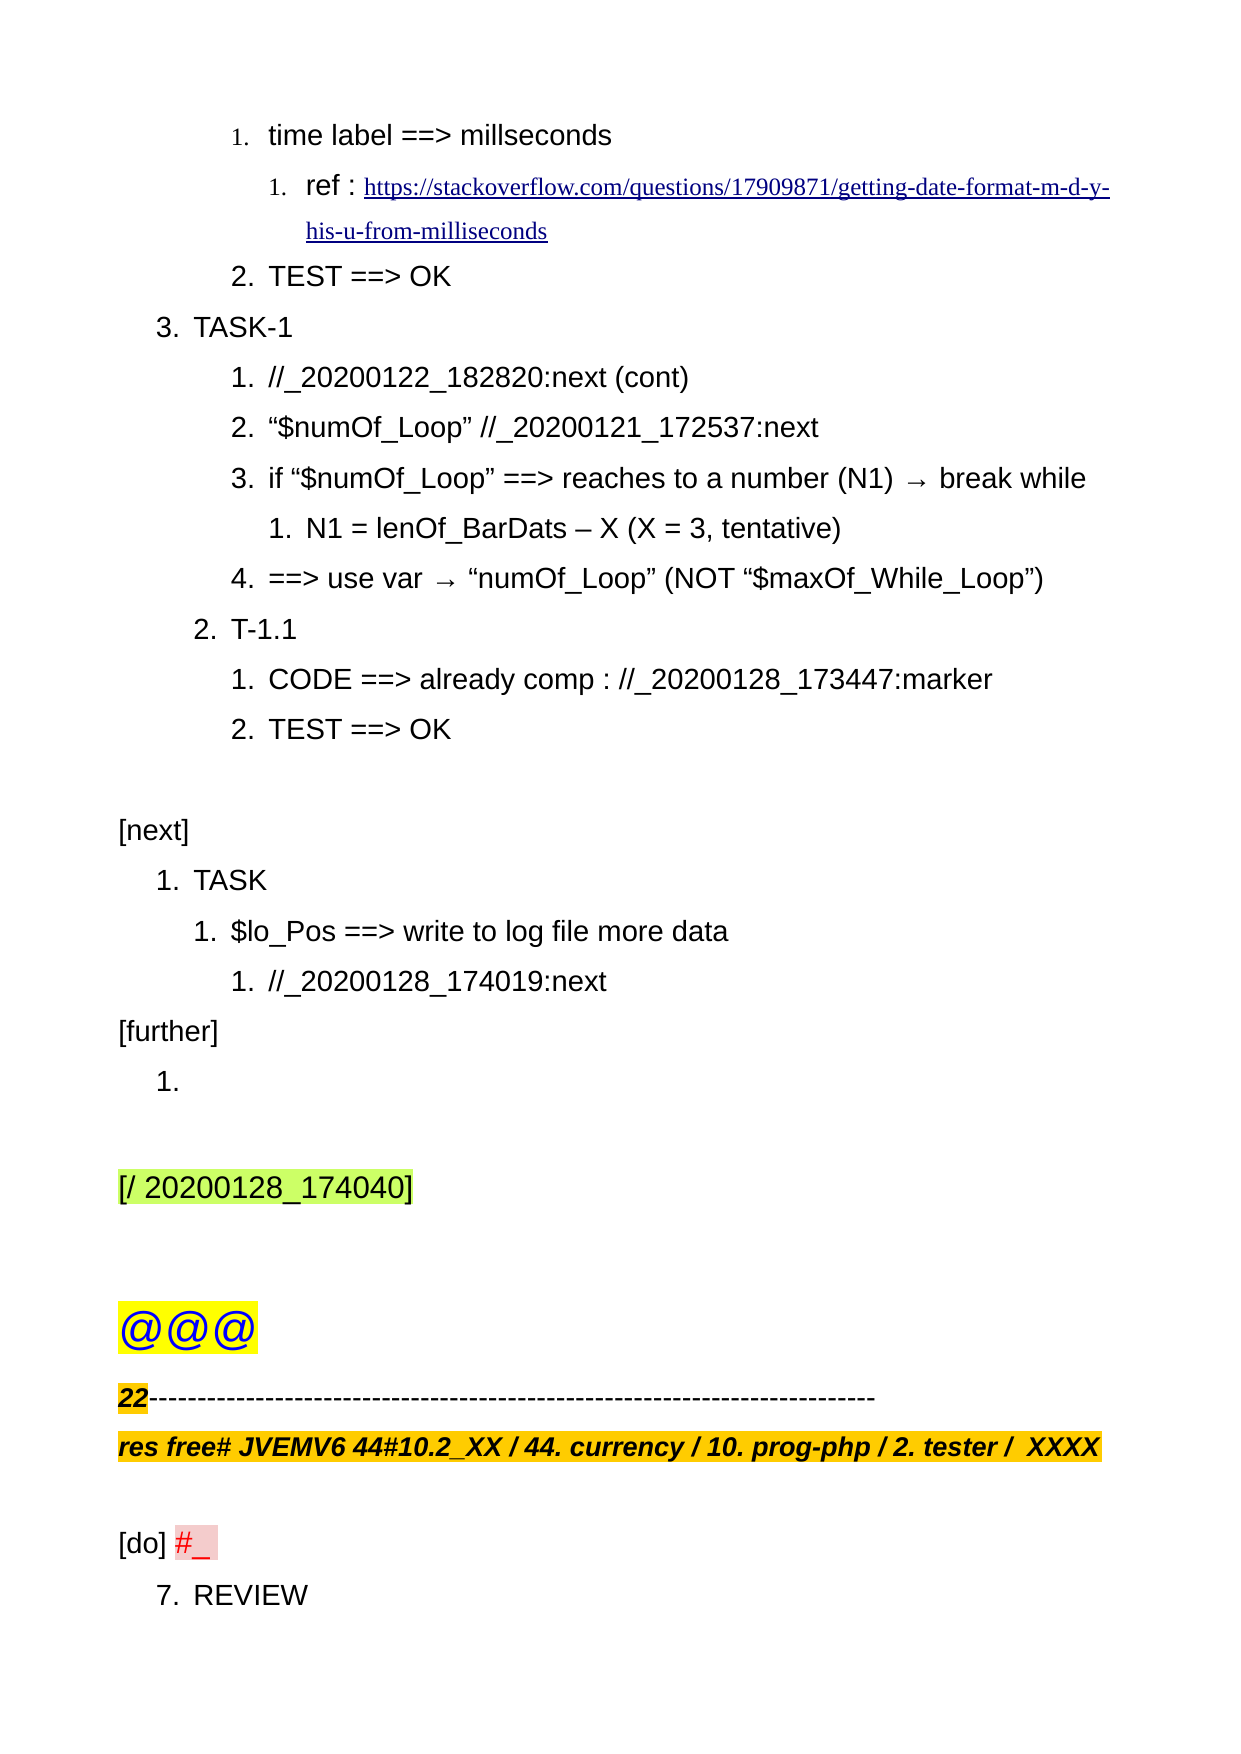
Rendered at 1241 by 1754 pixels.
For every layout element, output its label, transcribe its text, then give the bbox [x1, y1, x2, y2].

list TEST ==> OK [231, 712, 1122, 746]
list TASK [156, 863, 1122, 897]
text [/ 20200128_174040] [118, 1115, 1122, 1204]
text [further] [118, 1014, 1122, 1048]
list CODE ==> already comp : //_20200128_173447:marker [231, 662, 1122, 696]
list N1 = lenOf_BarDats – X (X = 3, tentative) [268, 511, 1122, 544]
list ref : https://stackoverflow.com/questions/17909871/getting-date-format-m-d-y-his-u-from-milliseconds [268, 168, 1122, 245]
list if “$numOf_Loop” ==> reaches to a number (N1) → break while [231, 461, 1122, 494]
list T-1.1 [193, 612, 1122, 645]
list //_20200122_182820:next (cont) [231, 360, 1122, 394]
list ==> use var → “numOf_Loop” (NOT “$maxOf_While_Loop”) [231, 561, 1122, 595]
text @@@ [118, 1301, 1122, 1354]
text 22--------------------------------------------------------------------------- [118, 1380, 1122, 1414]
text [next] [118, 813, 1122, 846]
text [do] #_ [118, 1524, 1122, 1560]
list “$numOf_Loop” //_20200121_172537:next [231, 410, 1122, 444]
list REVIEW [156, 1578, 1122, 1612]
list $lo_Pos ==> write to log file more data [193, 913, 1122, 947]
list //_20200128_174019:next [231, 964, 1122, 997]
list TASK-1 [156, 310, 1122, 343]
list time label ==> millseconds [231, 118, 1122, 152]
text res free# JVEMV6 44#10.2_XX / 44. currency / 10. prog-php / 2. tester / XXXX [118, 1431, 1122, 1462]
list TEST ==> OK [231, 259, 1122, 293]
